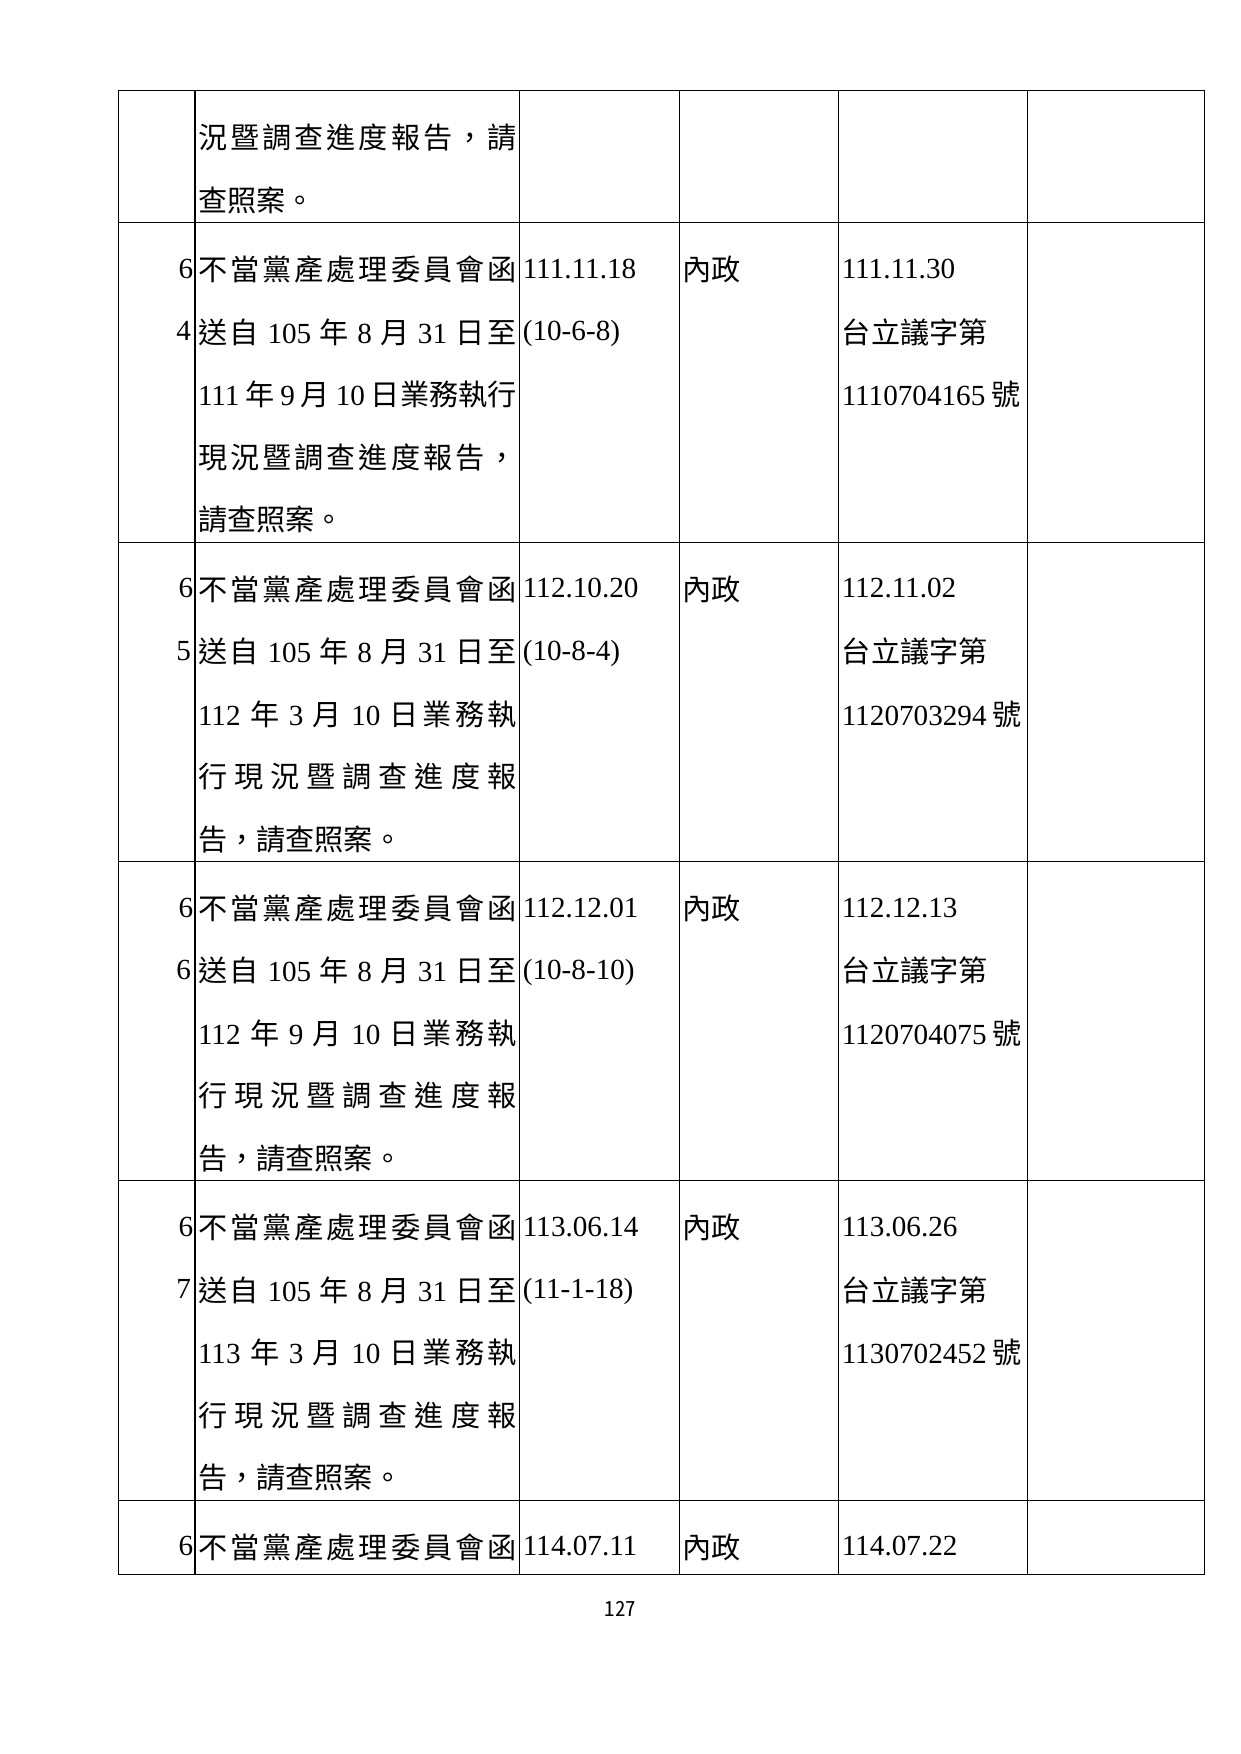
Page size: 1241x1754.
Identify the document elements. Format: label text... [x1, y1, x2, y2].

table_cell [119, 543, 194, 861]
table_cell 不當黨產處理委員會函送自105年8月31日至111年9月10日業務執行現況暨調查進度報告，請查照案。 [196, 223, 519, 542]
table_cell 內政 [680, 223, 838, 542]
table_cell [119, 1501, 194, 1574]
table_cell [839, 91, 1027, 222]
table_cell 內政 [680, 1181, 838, 1500]
table_cell 114.07.11 [520, 1501, 679, 1574]
table_cell 112.11.02 台立議字第1120703294號 [839, 543, 1027, 861]
table_cell 111.11.30 台立議字第1110704165號 [839, 223, 1027, 542]
table_cell 不當黨產處理委員會函送自105年8月31日至112年3月10日業務執行現況暨調查進度報告，請查照案。 [196, 543, 519, 861]
table_cell 不當黨產處理委員會函送自105年8月31日至112年9月10日業務執行現況暨調查進度報告，請查照案。 [196, 862, 519, 1180]
table_cell 112.12.01 (10-8-10) [520, 862, 679, 1180]
table_cell [1028, 1501, 1204, 1574]
table_cell [1028, 543, 1204, 861]
table_cell [680, 91, 838, 222]
table_cell [1028, 223, 1204, 542]
table_cell 不當黨產處理委員會函 [196, 1501, 519, 1574]
table_cell 111.11.18 (10-6-8) [520, 223, 679, 542]
table_cell 113.06.14 (11-1-18) [520, 1181, 679, 1500]
table_cell 不當黨產處理委員會函送自105年8月31日至113年3月10日業務執行現況暨調查進度報告，請查照案。 [196, 1181, 519, 1500]
table_cell [119, 862, 194, 1180]
table_cell 112.10.20 (10-8-4) [520, 543, 679, 861]
table_cell 113.06.26 台立議字第1130702452號 [839, 1181, 1027, 1500]
table_cell [119, 91, 194, 222]
table_cell [119, 1181, 194, 1500]
table_cell [1028, 91, 1204, 222]
table_cell [520, 91, 679, 222]
table_cell 況暨調查進度報告，請查照案。 [196, 91, 519, 222]
table_cell [1028, 1181, 1204, 1500]
table_cell 內政 [680, 862, 838, 1180]
table_cell [1028, 862, 1204, 1180]
table_cell 112.12.13 台立議字第1120704075號 [839, 862, 1027, 1180]
table_cell [119, 223, 194, 542]
table_cell 內政 [680, 1501, 838, 1574]
table_cell 內政 [680, 543, 838, 861]
table_cell 114.07.22 [839, 1501, 1027, 1574]
